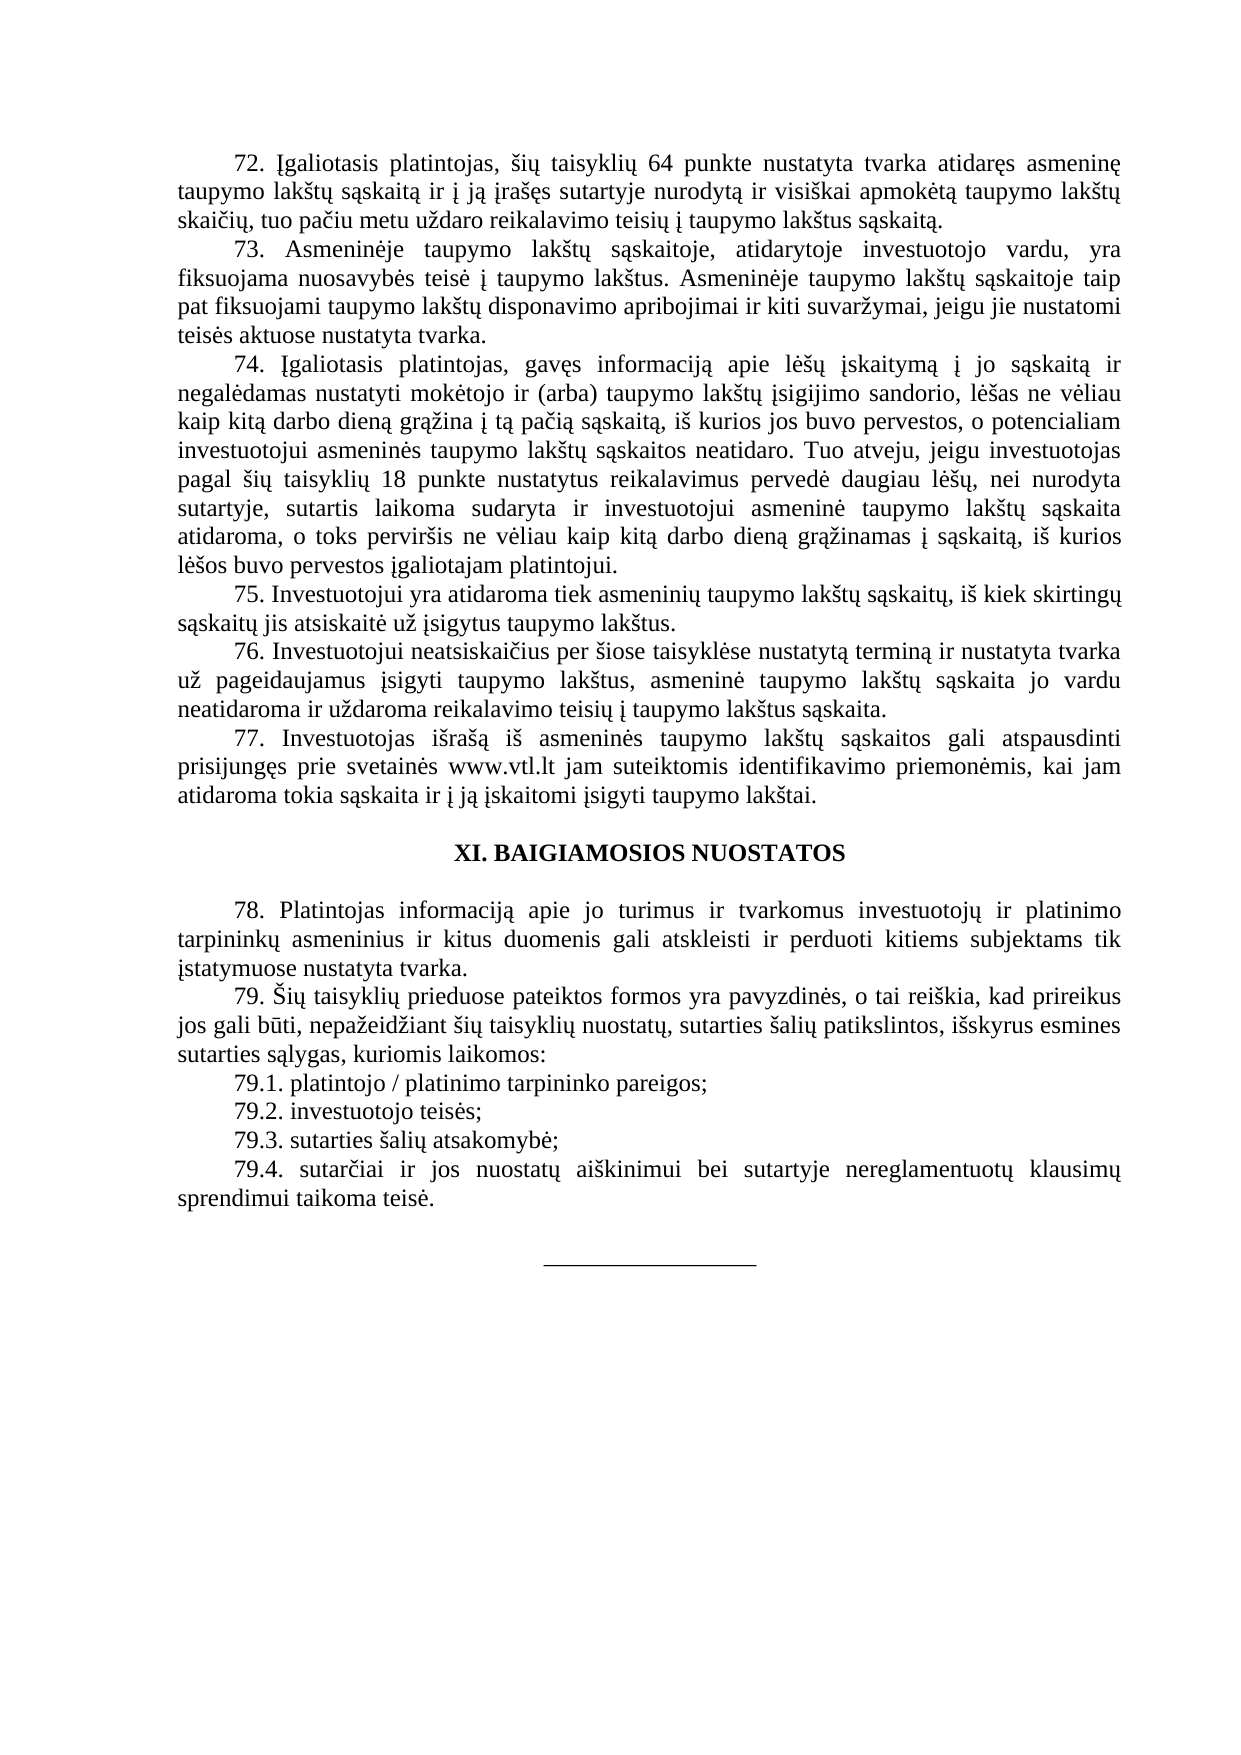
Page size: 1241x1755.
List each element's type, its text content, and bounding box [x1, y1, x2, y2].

text 78. Platintojas informaciją apie jo turimus ir tvarkomus investuotojų ir platinimo tarpininkų asmeninius ir kitus duomenis gali atskleisti ir perduoti kitiems subjektams tik įstatymuose nustatyta tvarka. [177, 895, 1122, 981]
text 73. Asmeninėje taupymo lakštų sąskaitoje, atidarytoje investuotojo vardu, yra fiksuojama nuosavybės teisė į taupymo lakštus. Asmeninėje taupymo lakštų sąskaitoje taip pat fiksuojami taupymo lakštų disponavimo apribojimai ir kiti suvaržymai, jeigu jie nustatomi teisės aktuose nustatyta tvarka. [177, 234, 1122, 349]
text 75. Investuotojui yra atidaroma tiek asmeninių taupymo lakštų sąskaitų, iš kiek skirtingų sąskaitų jis atsiskaitė už įsigytus taupymo lakštus. [177, 579, 1122, 636]
text 76. Investuotojui neatsiskaičius per šiose taisyklėse nustatytą terminą ir nustatyta tvarka už pageidaujamus įsigyti taupymo lakštus, asmeninė taupymo lakštų sąskaita jo vardu neatidaroma ir uždaroma reikalavimo teisių į taupymo lakštus sąskaita. [177, 636, 1122, 723]
text _________________ [177, 1240, 1122, 1269]
text 79.2. investuotojo teisės; [177, 1096, 1122, 1125]
text 74. Įgaliotasis platintojas, gavęs informaciją apie lėšų įskaitymą į jo sąskaitą ir negalėdamas nustatyti mokėtojo ir (arba) taupymo lakštų įsigijimo sandorio, lėšas ne vėliau kaip kitą darbo dieną grąžina į tą pačią sąskaitą, iš kurios jos buvo pervestos, o potencialiam investuotojui asmeninės taupymo lakštų sąskaitos neatidaro. Tuo atveju, jeigu investuotojas pagal šių taisyklių 18 punkte nustatytus reikalavimus pervedė daugiau lėšų, nei nurodyta sutartyje, sutartis laikoma sudaryta ir investuotojui asmeninė taupymo lakštų sąskaita atidaroma, o toks perviršis ne vėliau kaip kitą darbo dieną grąžinamas į sąskaitą, iš kurios lėšos buvo pervestos įgaliotajam platintojui. [177, 349, 1122, 579]
text 79.4. sutarčiai ir jos nuostatų aiškinimui bei sutartyje nereglamentuotų klausimų sprendimui taikoma teisė. [177, 1154, 1122, 1211]
text 72. Įgaliotasis platintojas, šių taisyklių 64 punkte nustatyta tvarka atidaręs asmeninę taupymo lakštų sąskaitą ir į ją įrašęs sutartyje nurodytą ir visiškai apmokėtą taupymo lakštų skaičių, tuo pačiu metu uždaro reikalavimo teisių į taupymo lakštus sąskaitą. [177, 148, 1122, 234]
text XI. BAIGIAMOSIOS NUOSTATOS [177, 838, 1122, 866]
text 79. Šių taisyklių prieduose pateiktos formos yra pavyzdinės, o tai reiškia, kad prireikus jos gali būti, nepažeidžiant šių taisyklių nuostatų, sutarties šalių patikslintos, išskyrus esmines sutarties sąlygas, kuriomis laikomos: [177, 981, 1122, 1068]
text 79.1. platintojo / platinimo tarpininko pareigos; [177, 1068, 1122, 1096]
text 79.3. sutarties šalių atsakomybė; [177, 1125, 1122, 1154]
text 77. Investuotojas išrašą iš asmeninės taupymo lakštų sąskaitos gali atspausdinti prisijungęs prie svetainės www.vtl.lt jam suteiktomis identifikavimo priemonėmis, kai jam atidaroma tokia sąskaita ir į ją įskaitomi įsigyti taupymo lakštai. [177, 723, 1122, 809]
